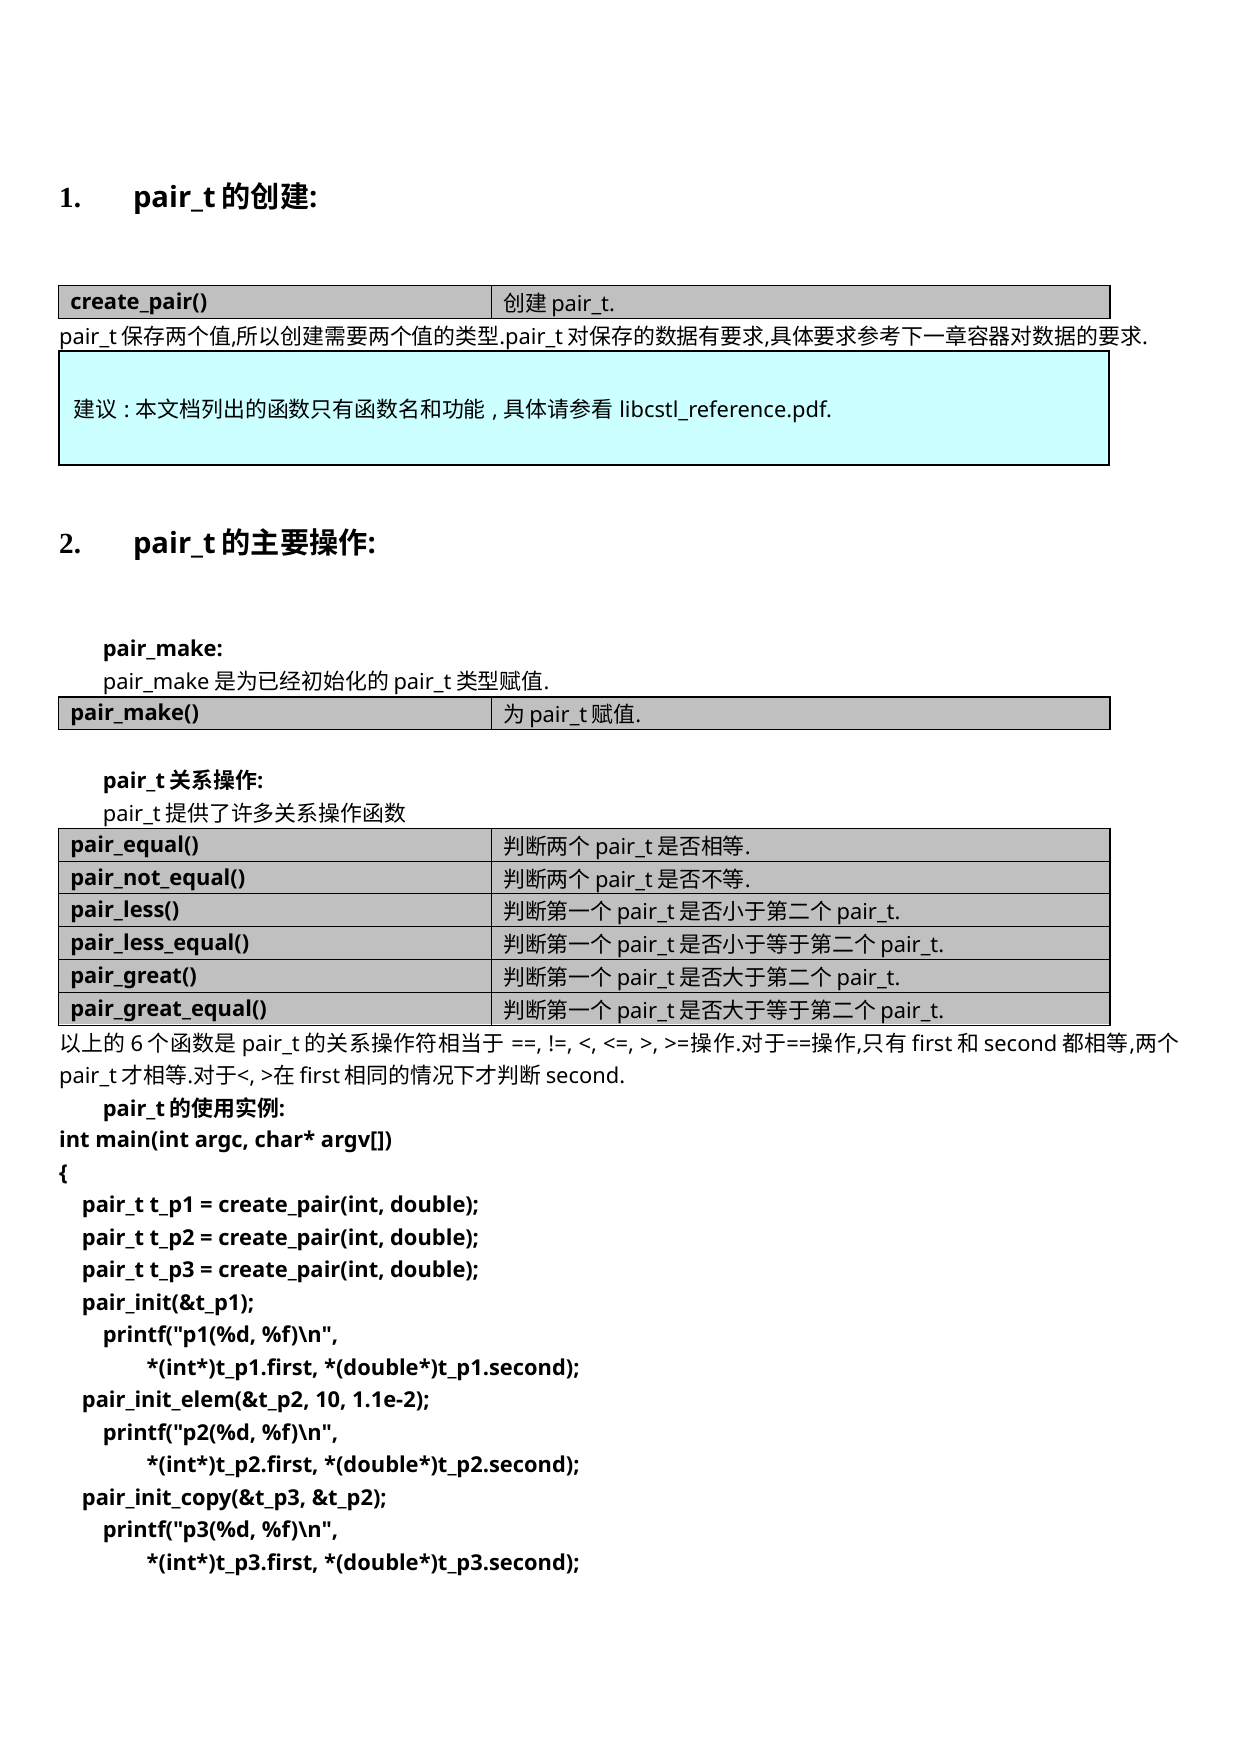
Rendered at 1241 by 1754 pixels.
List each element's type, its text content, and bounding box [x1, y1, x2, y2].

text pair_t提供了许多关系操作函数 [59, 795, 1181, 828]
table_header create_pair() [59, 286, 491, 318]
text pair_t t_p1 = create_pair(int, double); [59, 1188, 1181, 1221]
text pair_make: [59, 631, 1181, 664]
table_cell pair_great_equal() [59, 993, 491, 1024]
table_cell pair_not_equal() [59, 862, 491, 893]
text pair_make是为已经初始化的pair_t类型赋值. [59, 664, 1181, 696]
text pair_init_elem(&t_p2, 10, 1.1e-2); [59, 1383, 1181, 1416]
text printf("p3(%d, %f)\n", [59, 1513, 1181, 1546]
text pair_init(&t_p1); [59, 1286, 1181, 1318]
table_header 判断两个pair_t是否相等. [492, 829, 1109, 861]
text pair_t t_p3 = create_pair(int, double); [59, 1253, 1181, 1286]
table_cell 判断第一个pair_t是否大于等于第二个pair_t. [492, 993, 1109, 1024]
subtitle pair_t的主要操作: [59, 508, 1181, 573]
text *(int*)t_p1.first, *(double*)t_p1.second); [103, 1351, 1181, 1383]
table_header pair_make() [59, 698, 491, 729]
subtitle pair_t的创建: [59, 162, 1181, 227]
table_cell pair_less_equal() [59, 927, 491, 959]
table_cell pair_less() [59, 894, 491, 926]
table_cell pair_great() [59, 960, 491, 992]
table_cell 判断第一个pair_t是否大于第二个pair_t. [492, 960, 1109, 992]
table_cell 判断两个pair_t是否不等. [492, 862, 1109, 893]
text printf("p1(%d, %f)\n", [59, 1318, 1181, 1351]
text *(int*)t_p3.first, *(double*)t_p3.second); [103, 1546, 1181, 1578]
text pair_init_copy(&t_p3, &t_p2); [59, 1481, 1181, 1513]
text pair_t的使用实例: [59, 1091, 1181, 1123]
text *(int*)t_p2.first, *(double*)t_p2.second); [103, 1448, 1181, 1481]
table_cell 判断第一个pair_t是否小于等于第二个pair_t. [492, 927, 1109, 959]
text printf("p2(%d, %f)\n", [59, 1416, 1181, 1448]
table_cell 判断第一个pair_t是否小于第二个pair_t. [492, 894, 1109, 926]
text 以上的6个函数是pair_t的关系操作符相当于 ==, !=, <, <=, >, >=操作.对于==操作,只有first和second都相等,两个pair_t才相等.对于<, >在first相同的情况下才判断second. [59, 1026, 1181, 1091]
text pair_t t_p2 = create_pair(int, double); [59, 1221, 1181, 1253]
text { [59, 1156, 1181, 1188]
table_header 为pair_t赋值. [492, 698, 1109, 729]
text pair_t关系操作: [59, 763, 1181, 795]
table_header 创建pair_t. [492, 286, 1109, 318]
text pair_t保存两个值,所以创建需要两个值的类型.pair_t对保存的数据有要求,具体要求参考下一章容器对数据的要求. [59, 319, 1181, 351]
text int main(int argc, char* argv[]) [59, 1123, 1181, 1156]
table_header pair_equal() [59, 829, 491, 861]
